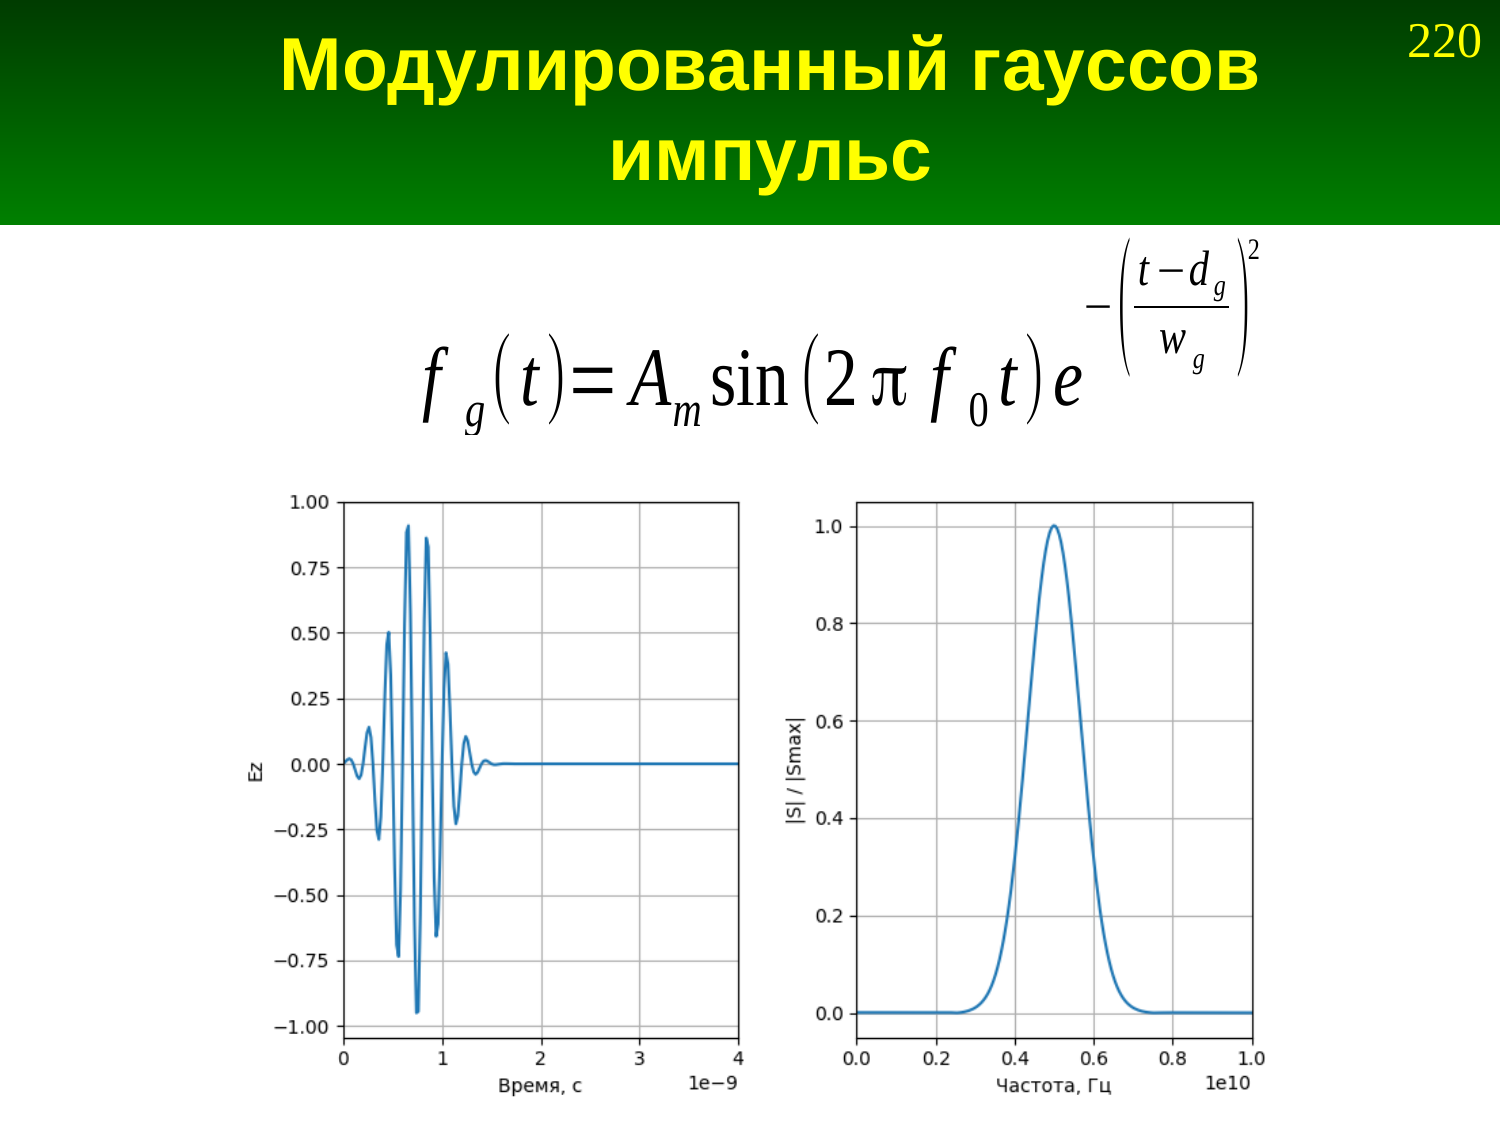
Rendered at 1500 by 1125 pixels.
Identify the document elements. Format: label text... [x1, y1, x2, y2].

title Модулированный гауссов импульс [100, 7, 1441, 204]
picture [233, 483, 1267, 1107]
chart [393, 233, 1279, 435]
